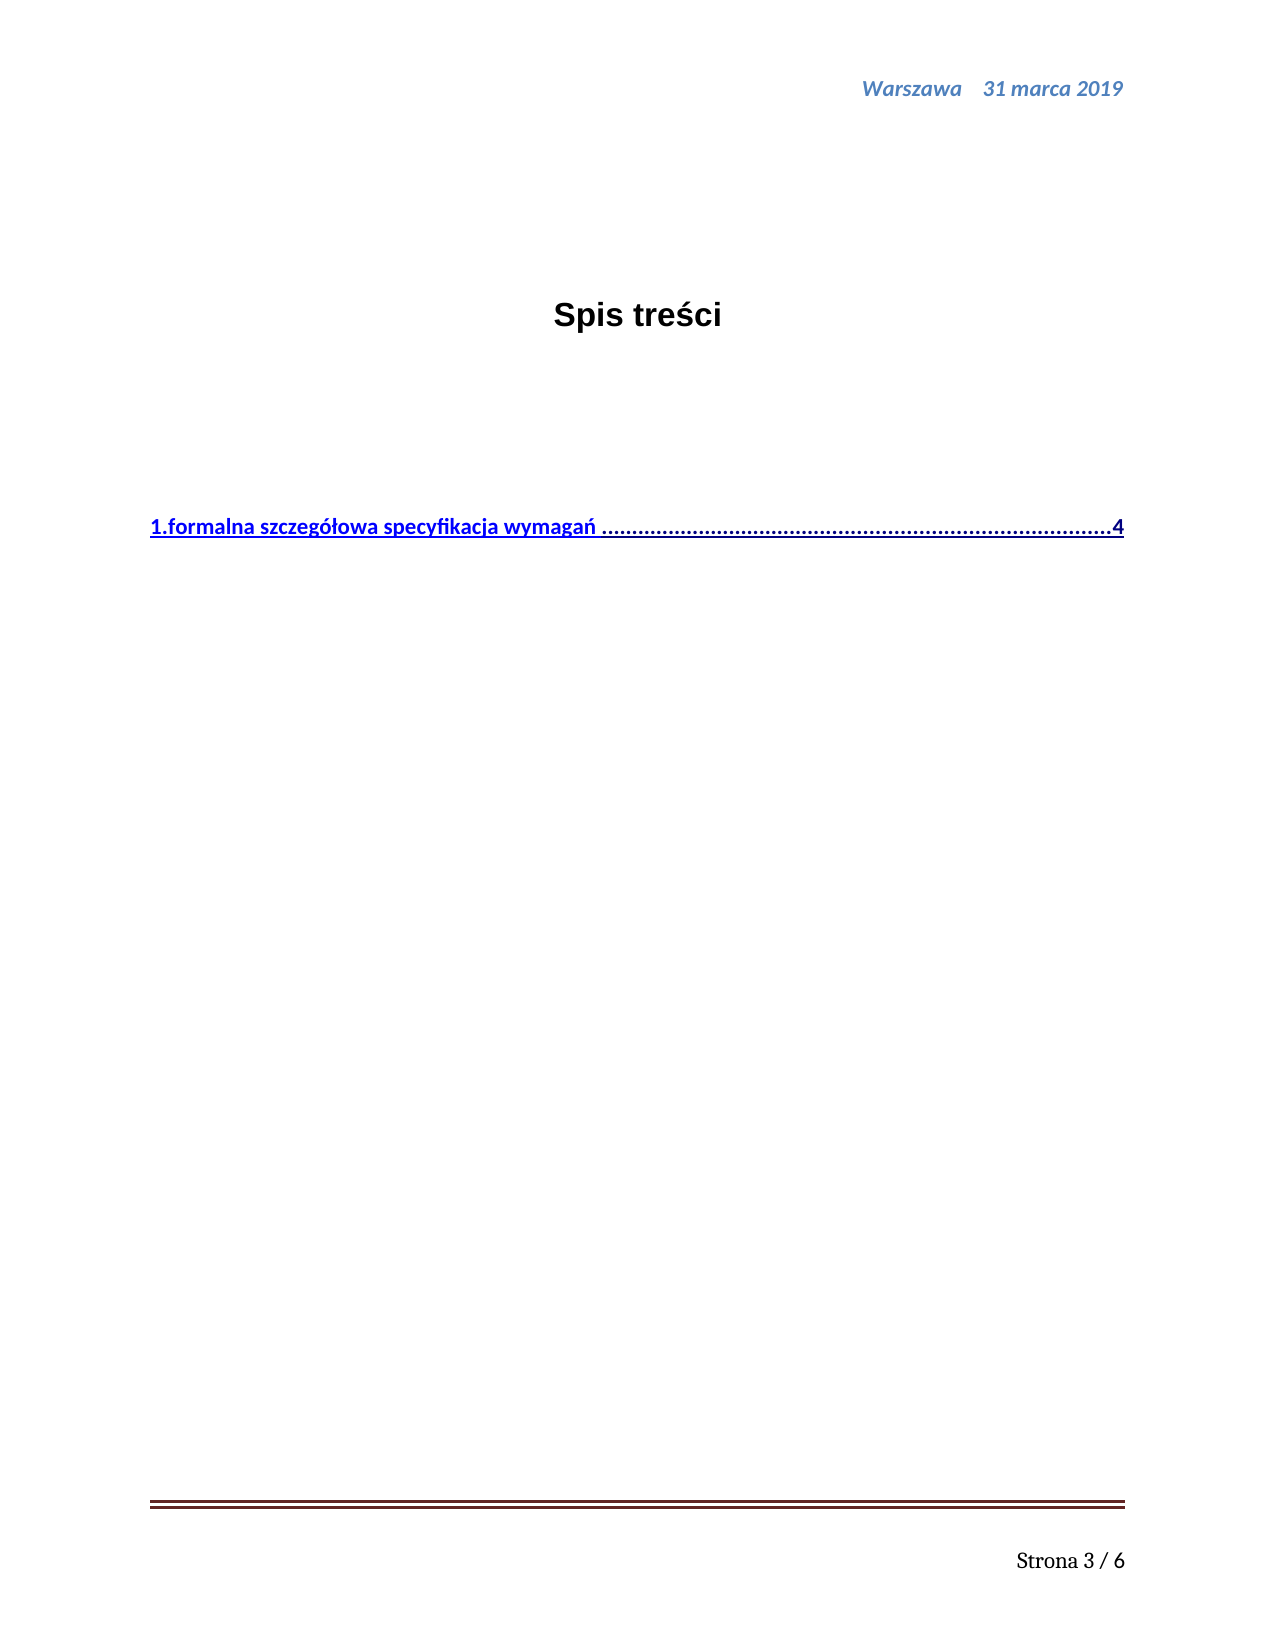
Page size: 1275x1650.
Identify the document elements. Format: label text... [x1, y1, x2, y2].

text 1. formalna szczegółowa specyfikacja wymagań 4 [150, 512, 1125, 540]
title Spis treści [150, 295, 1125, 333]
